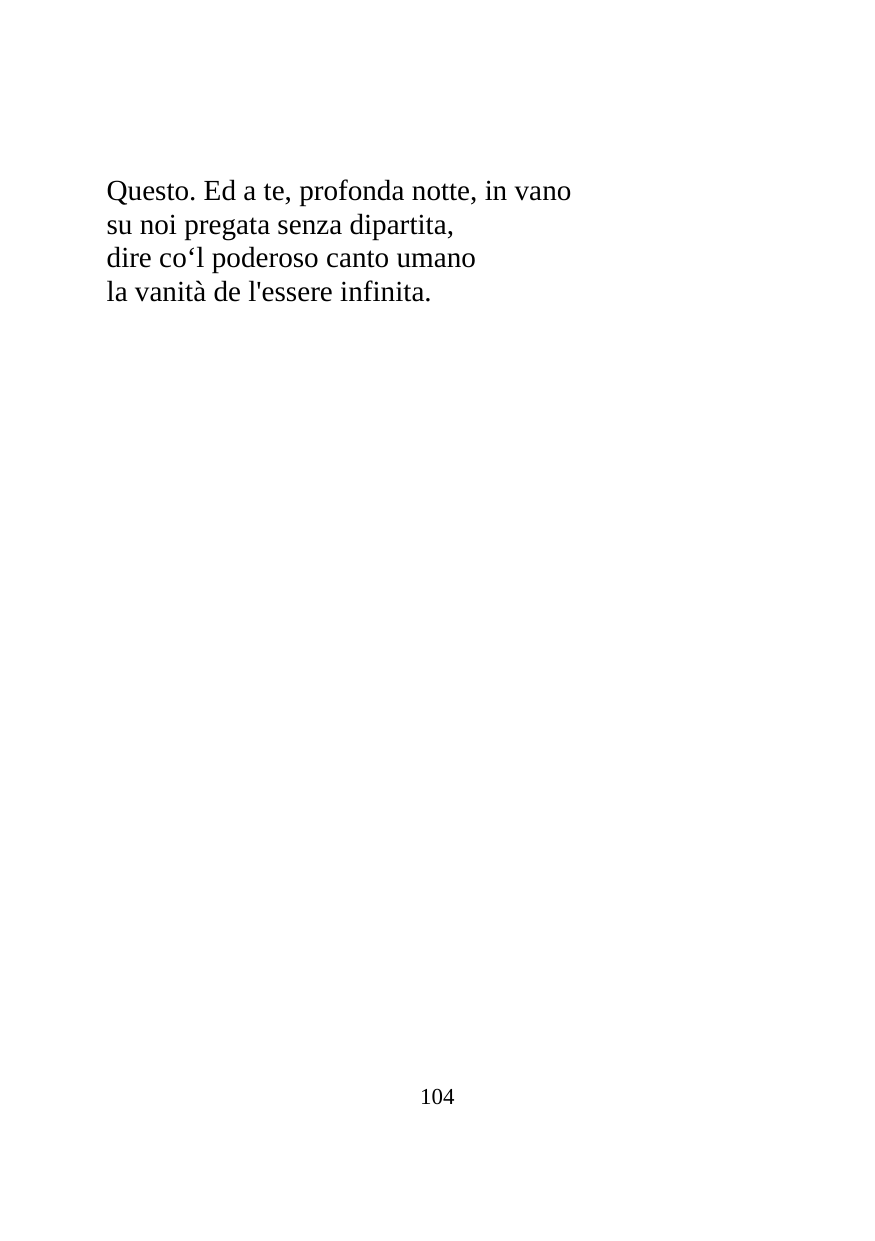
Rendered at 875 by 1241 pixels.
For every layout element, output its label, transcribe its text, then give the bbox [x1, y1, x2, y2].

text Questo. Ed a te, profonda notte, in vano [106, 173, 768, 207]
text su noi pregata senza dipartita, [106, 207, 768, 241]
text dire co‘l poderoso canto umano [106, 241, 768, 274]
text la vanità de l'essere infinita. [106, 274, 768, 308]
